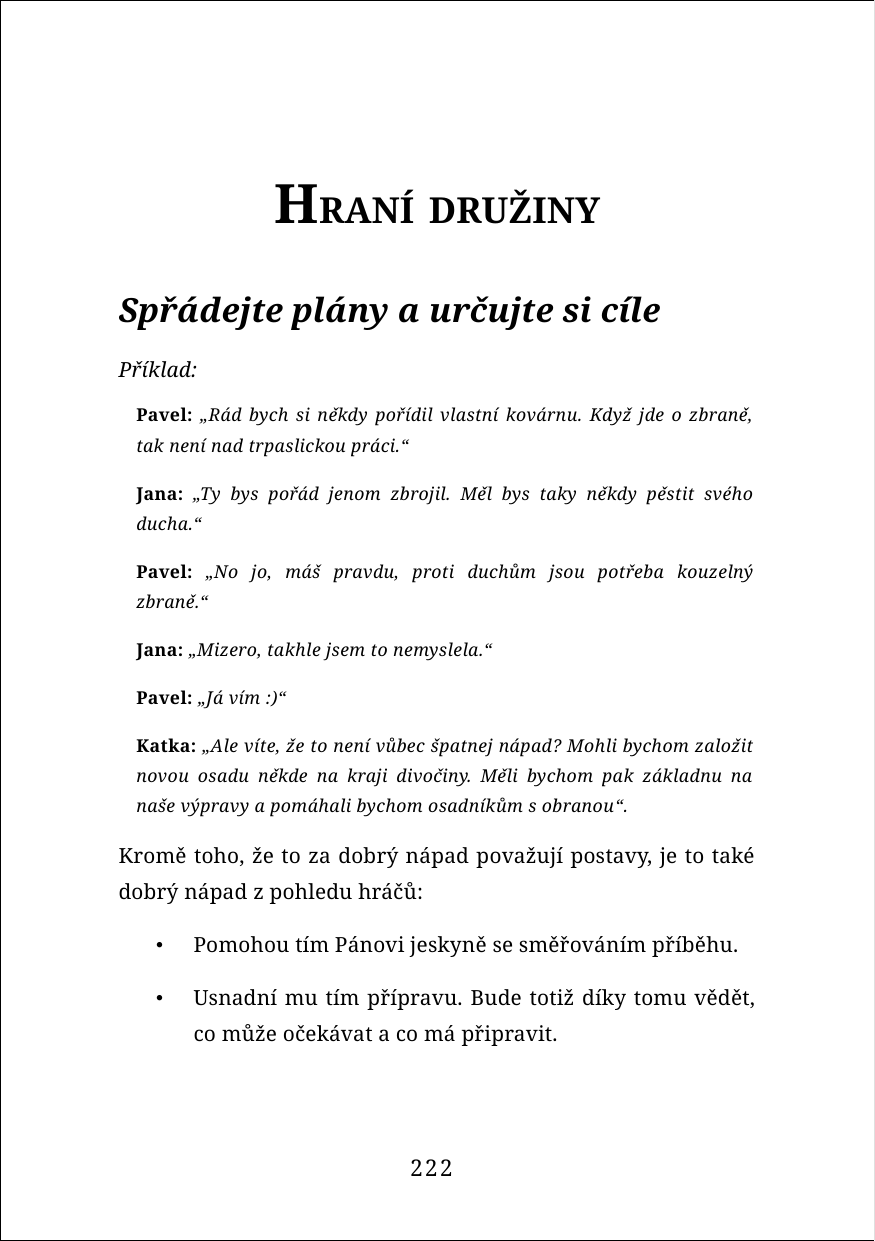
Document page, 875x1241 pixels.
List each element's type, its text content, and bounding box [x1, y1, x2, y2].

text Jana: „Ty bys pořád jenom zbrojil. Měl bys taky někdy pěstit svého ducha.“ [136, 481, 756, 535]
list Usnadní mu tím přípravu. Bude totiž díky tomu vědět, co může očekávat a co má připravit. [156, 983, 756, 1047]
list Pomohou tím Pánovi jeskyně se směřováním příběhu. [156, 930, 756, 959]
subtitle Hraní družiny [118, 166, 756, 239]
text Katka: „Ale víte, že to není vůbec špatnej nápad? Mohli bychom založit novou osadu někde na kraji divočiny. Měli bychom pak základnu na naše výpravy a pomáhali bychom osadníkům s obranou“. [136, 733, 756, 818]
text Pavel: „No jo, máš pravdu, proti duchům jsou potřeba kouzelný zbraně.“ [136, 559, 756, 613]
text Kromě toho, že to za dobrý nápad považují postavy, je to také dobrý nápad z pohledu hráčů: [118, 841, 756, 905]
subtitle Spřádejte plány a určujte si cíle [118, 287, 756, 332]
text Pavel: „Rád bych si někdy pořídil vlastní kovárnu. Když jde o zbraně, tak není nad trpaslickou práci.“ [136, 403, 756, 457]
text Příklad: [118, 356, 756, 384]
text Pavel: „Já vím :)“ [136, 685, 756, 709]
text Jana: „Mizero, takhle jsem to nemyslela.“ [136, 637, 756, 661]
